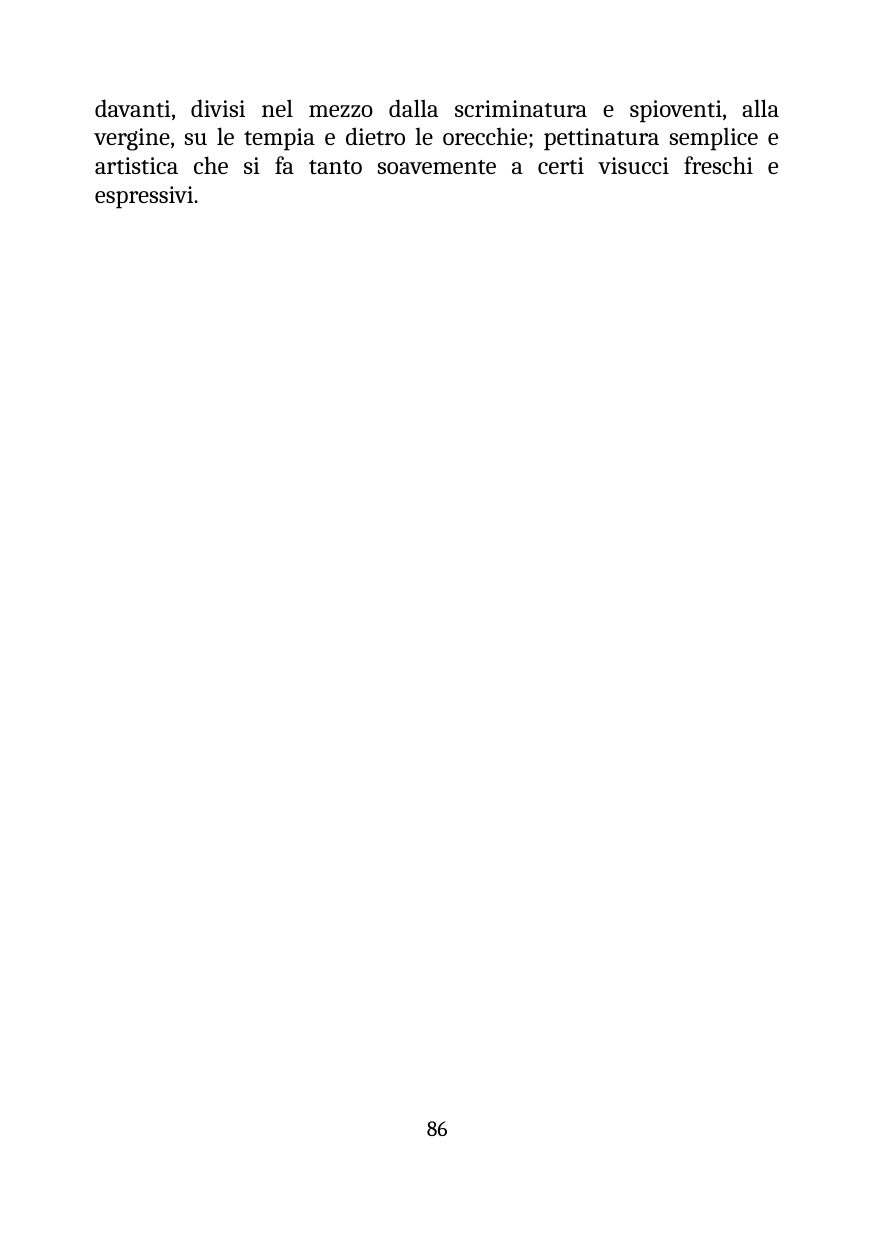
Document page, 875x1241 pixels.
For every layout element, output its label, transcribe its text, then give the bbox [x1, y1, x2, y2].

text davanti, divisi nel mezzo dalla scriminatura e spioventi, alla vergine, su le tempia e dietro le orecchie; pettinatura semplice e artistica che si fa tanto soavemente a certi visucci freschi e espressivi. [94, 94, 779, 209]
